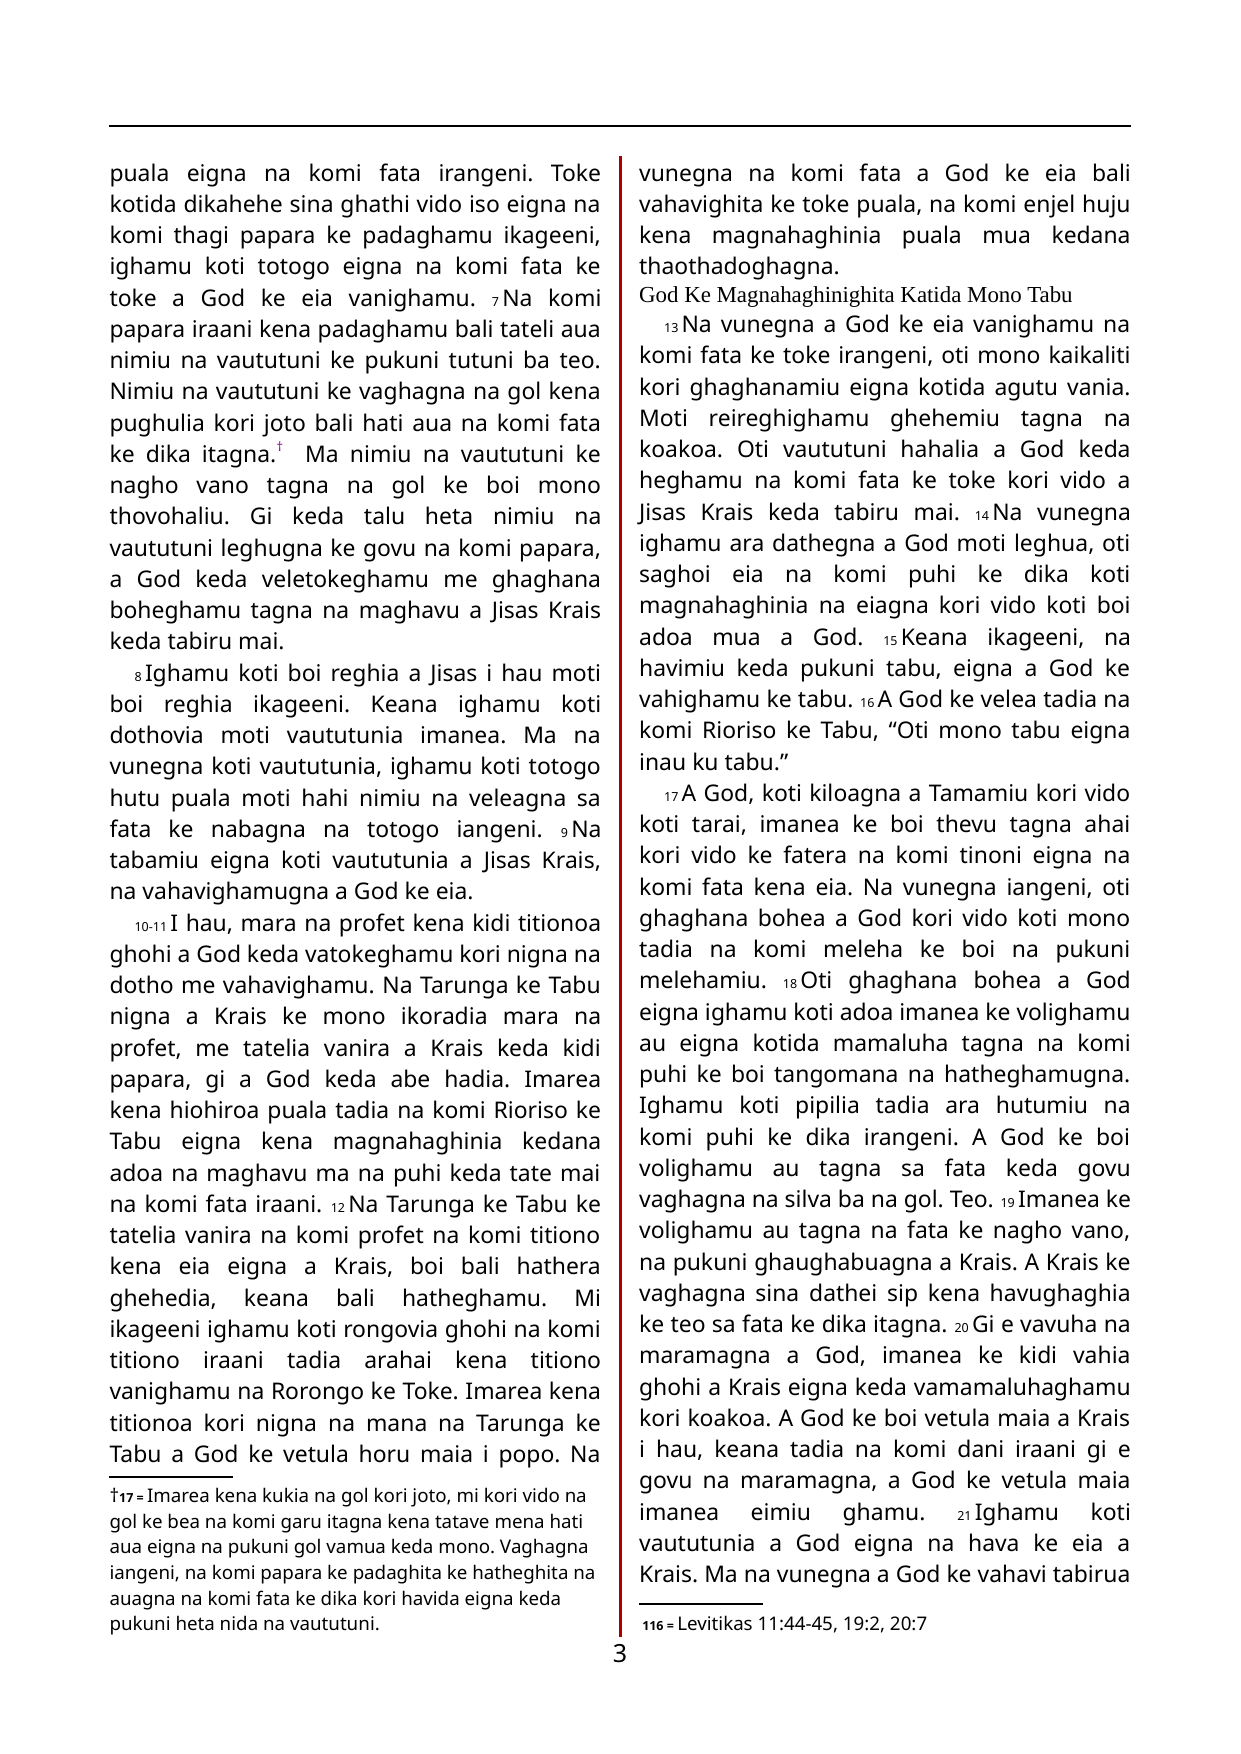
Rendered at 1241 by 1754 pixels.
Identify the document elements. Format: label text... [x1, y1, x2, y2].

text 17 A God, koti kiloagna a Tamamiu kori vido koti tarai, imanea ke boi thevu tagna ahai kori vido ke fatera na komi tinoni eigna na komi fata kena eia. Na vunegna iangeni, oti ghaghana bohea a God kori vido koti mono tadia na komi meleha ke boi na pukuni melehamiu. 18 Oti ghaghana bohea a God eigna ighamu koti adoa imanea ke volighamu au eigna kotida mamaluha tagna na komi puhi ke boi tangomana na hatheghamugna. Ighamu koti pipilia tadia ara hutumiu na komi puhi ke dika irangeni. A God ke boi volighamu au tagna sa fata keda govu vaghagna na silva ba na gol. Teo. 19 Imanea ke volighamu au tagna na fata ke nagho vano, na pukuni ghaughabuagna a Krais. A Krais ke vaghagna sina dathei sip kena havughaghia ke teo sa fata ke dika itagna. 20 Gi e vavuha na maramagna a God, imanea ke kidi vahia ghohi a Krais eigna keda vamamaluhaghamu kori koakoa. A God ke boi vetula maia a Krais i hau, keana tadia na komi dani iraani gi e govu na maramagna, a God ke vetula maia imanea eimiu ghamu. 21 Ighamu koti vaututunia a God eigna na hava ke eia a Krais. Ma na vunegna a God ke vahavi tabirua [639, 777, 1131, 1589]
text 116 = Levitikas 11:44-45, 19:2, 20:7 [639, 1610, 1131, 1636]
text God Ke Magnahaghinighita Katida Mono Tabu [639, 282, 1131, 308]
text puala eigna na komi fata irangeni. Toke kotida dikahehe sina ghathi vido iso eigna na komi thagi papara ke padaghamu ikageeni, ighamu koti totogo eigna na komi fata ke toke a God ke eia vanighamu. 7 Na komi papara iraani kena padaghamu bali tateli aua nimiu na vaututuni ke pukuni tutuni ba teo. Nimiu na vaututuni ke vaghagna na gol kena pughulia kori joto bali hati aua na komi fata ke dika itagna. Ma nimiu na vaututuni ke nagho vano tagna na gol ke boi mono thovohaliu. Gi keda talu heta nimiu na vaututuni leghugna ke govu na komi papara, a God keda veletokeghamu me ghaghana boheghamu tagna na maghavu a Jisas Krais keda tabiru mai. [109, 157, 601, 657]
text 8 Ighamu koti boi reghia a Jisas i hau moti boi reghia ikageeni. Keana ighamu koti dothovia moti vaututunia imanea. Ma na vunegna koti vaututunia, ighamu koti totogo hutu puala moti hahi nimiu na veleagna sa fata ke nabagna na totogo iangeni. 9 Na tabamiu eigna koti vaututunia a Jisas Krais, na vahavighamugna a God ke eia. [109, 657, 601, 907]
text vunegna na komi fata a God ke eia bali vahavighita ke toke puala, na komi enjel huju kena magnahaghinia puala mua kedana thaothadoghagna. [639, 157, 1131, 282]
text 13 Na vunegna a God ke eia vanighamu na komi fata ke toke irangeni, oti mono kaikaliti kori ghaghanamiu eigna kotida agutu vania. Moti reireghighamu ghehemiu tagna na koakoa. Oti vaututuni hahalia a God keda heghamu na komi fata ke toke kori vido a Jisas Krais keda tabiru mai. 14 Na vunegna ighamu ara dathegna a God moti leghua, oti saghoi eia na komi puhi ke dika koti magnahaghinia na eiagna kori vido koti boi adoa mua a God. 15 Keana ikageeni, na havimiu keda pukuni tabu, eigna a God ke vahighamu ke tabu. 16 A God ke velea tadia na komi Rioriso ke Tabu, “Oti mono tabu eigna inau ku tabu.” [639, 308, 1131, 777]
text 10‑11 I hau, mara na profet kena kidi titionoa ghohi a God keda vatokeghamu kori nigna na dotho me vahavighamu. Na Tarunga ke Tabu nigna a Krais ke mono ikoradia mara na profet, me tatelia vanira a Krais keda kidi papara, gi a God keda abe hadia. Imarea kena hiohiroa puala tadia na komi Rioriso ke Tabu eigna kena magnahaghinia kedana adoa na maghavu ma na puhi keda tate mai na komi fata iraani. 12 Na Tarunga ke Tabu ke tatelia vanira na komi profet na komi titiono kena eia eigna a Krais, boi bali hathera ghehedia, keana bali hatheghamu. Mi ikageeni ighamu koti rongovia ghohi na komi titiono iraani tadia arahai kena titiono vanighamu na Rorongo ke Toke. Imarea kena titionoa kori nigna na mana na Tarunga ke Tabu a God ke vetula horu maia i popo. Na [109, 907, 601, 1469]
text 17 = Imarea kena kukia na gol kori joto, mi kori vido na gol ke bea na komi garu itagna kena tatave mena hati aua eigna na pukuni gol vamua keda mono. Vaghagna iangeni, na komi papara ke padaghita ke hatheghita na auagna na komi fata ke dika kori havida eigna keda pukuni heta nida na vaututuni. [109, 1483, 601, 1636]
